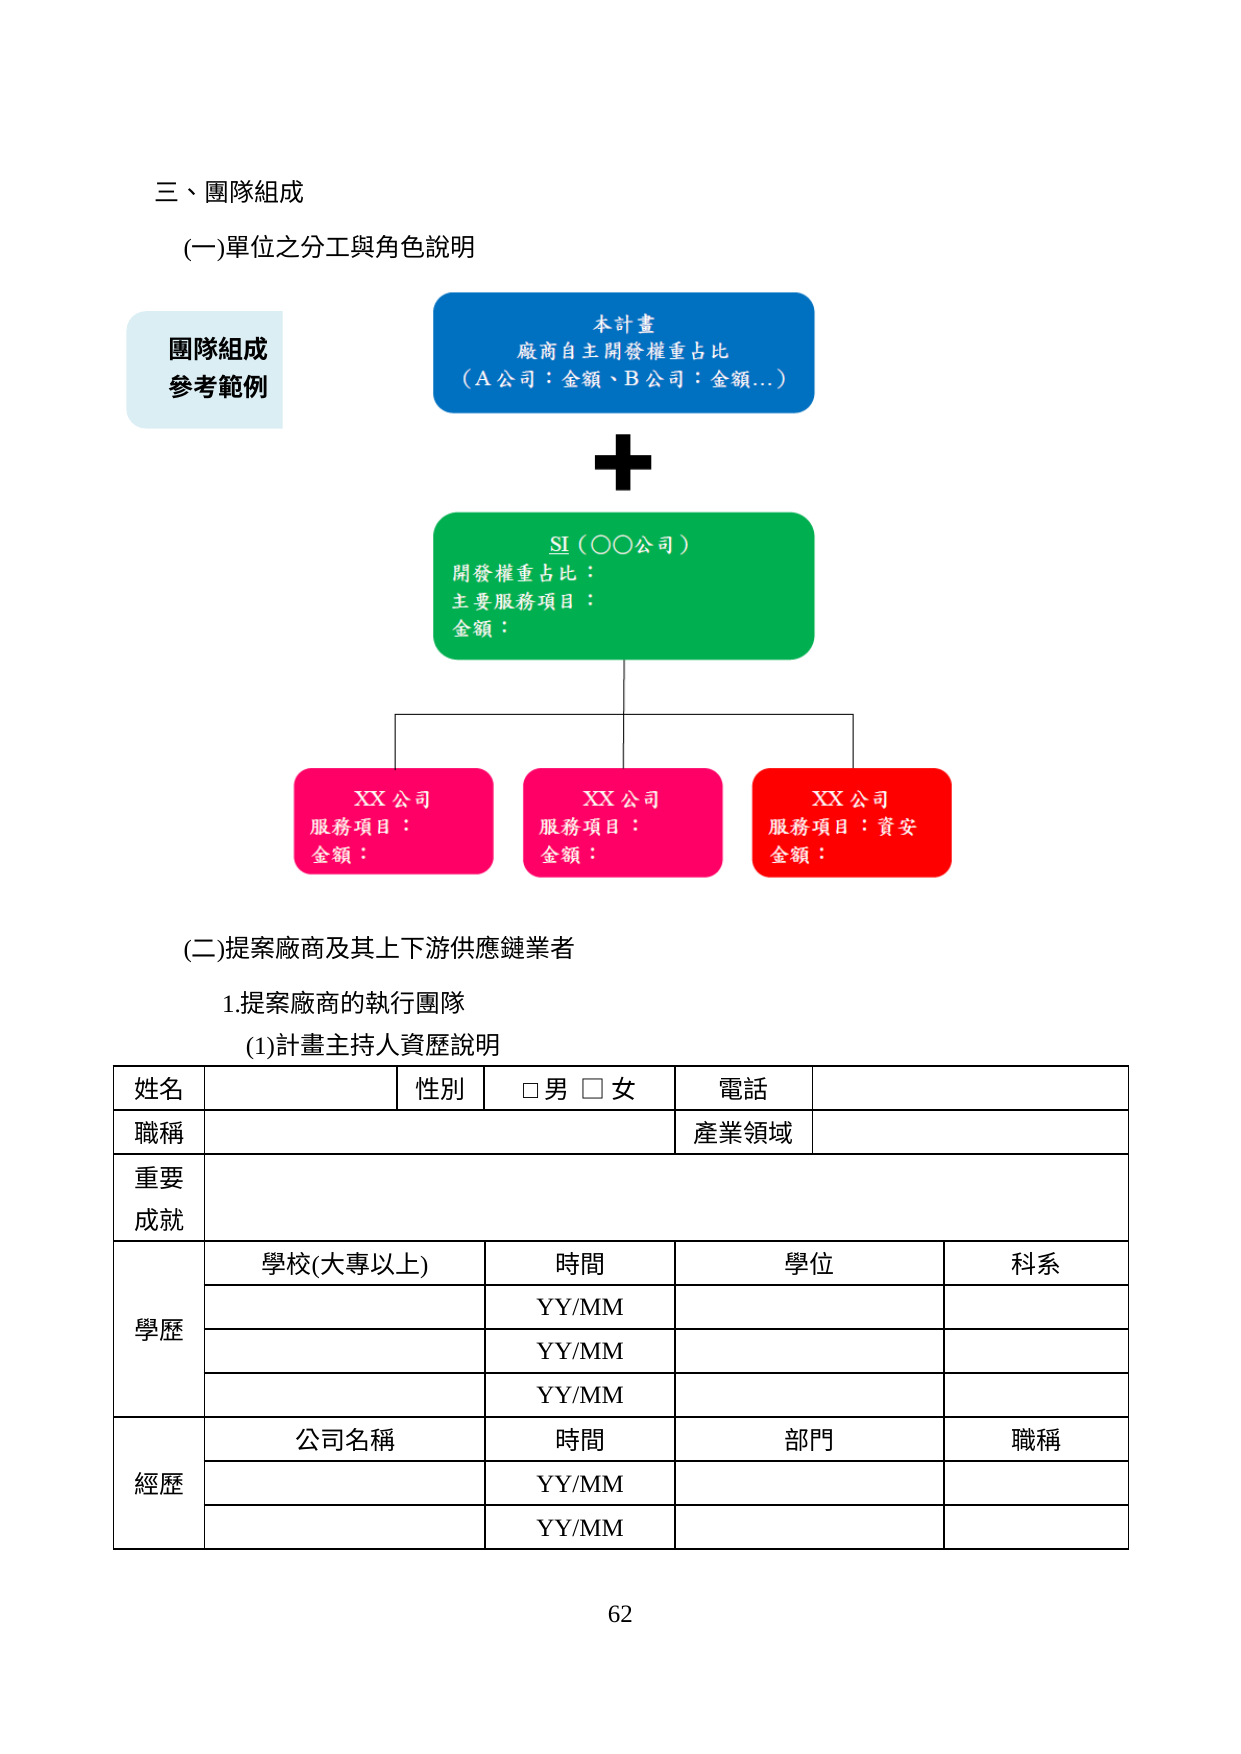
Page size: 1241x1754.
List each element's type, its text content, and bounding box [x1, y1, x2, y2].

table_cell 學位 [676, 1242, 943, 1284]
list 提案廠商及其上下游供應鏈業者 [183, 288, 1128, 968]
list 提案廠商的執行團隊 [222, 980, 1128, 1023]
table_cell [205, 1286, 484, 1328]
table_cell 時間 [486, 1242, 674, 1284]
list 單位之分工與角色說明 [183, 224, 1128, 266]
table_cell [945, 1330, 1128, 1372]
table_cell [205, 1462, 484, 1504]
table_cell [676, 1286, 943, 1328]
table_header □ 男 □ 女 [485, 1067, 674, 1109]
table_cell 公司名稱 [205, 1418, 484, 1460]
table_cell 產業領域 [676, 1111, 812, 1153]
table_cell [945, 1286, 1128, 1328]
table_cell [676, 1506, 943, 1548]
table_cell 職稱 [945, 1418, 1128, 1460]
table_cell [945, 1506, 1128, 1548]
table_header 性別 [398, 1067, 483, 1109]
table_cell [676, 1462, 943, 1504]
table_cell 重要 成就 [114, 1155, 204, 1240]
table_header 姓名 [114, 1067, 204, 1109]
table_cell 學校(大專以上) [205, 1242, 484, 1284]
table_cell YY/MM [486, 1374, 674, 1416]
table_cell [205, 1111, 674, 1153]
picture [282, 282, 958, 886]
table_cell [205, 1374, 484, 1416]
table_cell 部門 [676, 1418, 943, 1460]
table_cell [205, 1330, 484, 1372]
table_cell YY/MM [486, 1462, 674, 1504]
table_cell [676, 1374, 943, 1416]
list 團隊組成 [143, 329, 282, 366]
table_cell YY/MM [486, 1330, 674, 1372]
table_cell [813, 1111, 1128, 1153]
table_cell [676, 1330, 943, 1372]
table_cell [945, 1462, 1128, 1504]
table_cell [945, 1374, 1128, 1416]
table_cell 學歷 [114, 1242, 204, 1416]
table_cell YY/MM [486, 1286, 674, 1328]
table_header [813, 1067, 1128, 1109]
list 計畫主持人資歷說明 [246, 1023, 1128, 1065]
list 參考範例 [143, 366, 282, 404]
table_cell YY/MM [486, 1506, 674, 1548]
table_header [205, 1067, 396, 1109]
list 團隊組成 [154, 169, 1128, 211]
table_cell 時間 [486, 1418, 674, 1460]
table_cell [205, 1506, 484, 1548]
table_cell 經歷 [114, 1418, 204, 1548]
table_header 電話 [676, 1067, 812, 1109]
table_cell 科系 [945, 1242, 1128, 1284]
table_cell [205, 1155, 1128, 1240]
table_cell 職稱 [114, 1111, 204, 1153]
